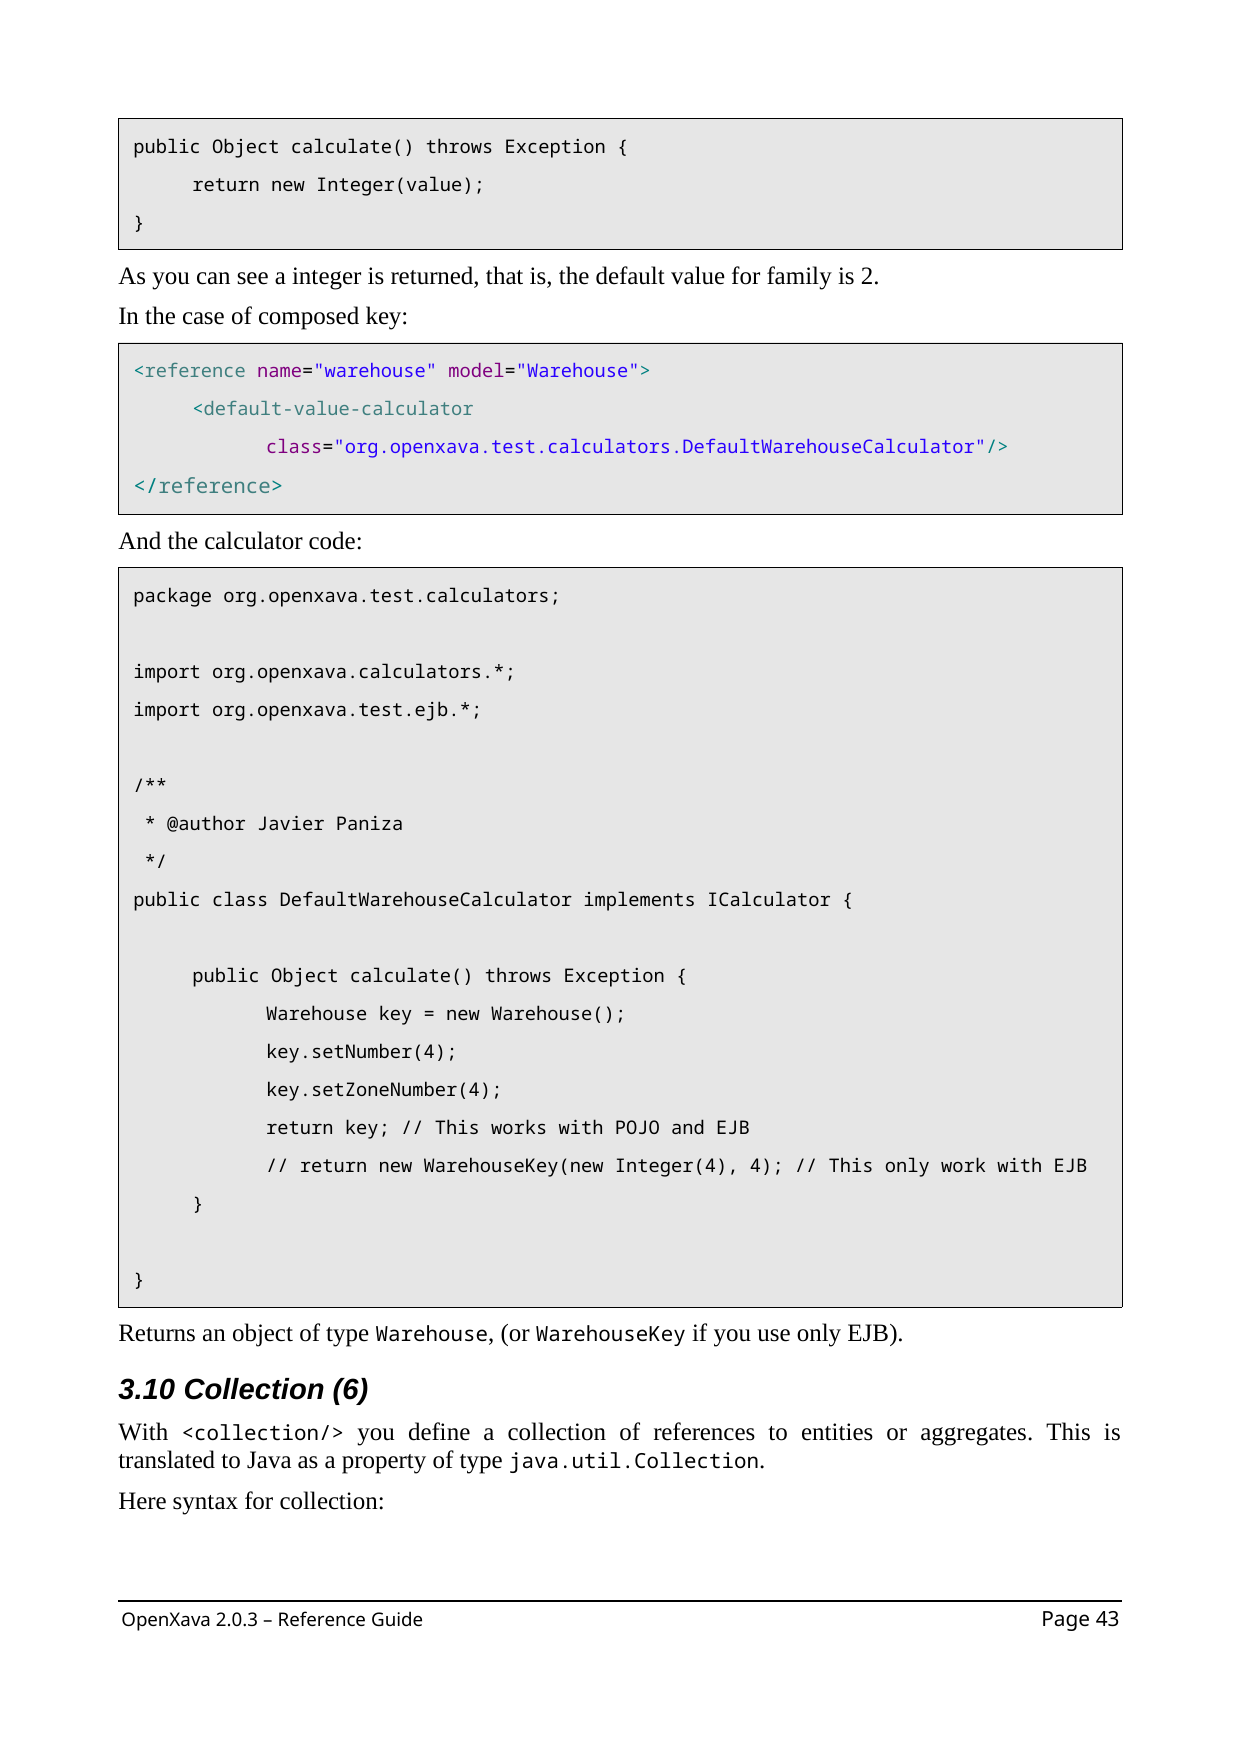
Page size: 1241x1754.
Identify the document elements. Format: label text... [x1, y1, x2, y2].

text // return new WarehouseKey(new Integer(4), 4); // This only work with EJB [119, 1137, 1122, 1176]
text class="org.openxava.test.calculators.DefaultWarehouseCalculator"/> [119, 418, 1122, 456]
text <default-value-calculator [119, 380, 1122, 418]
text return new Integer(value); [119, 156, 1122, 194]
text return key; // This works with POJO and EJB [119, 1099, 1122, 1137]
text } [119, 1252, 1122, 1307]
text </reference> [119, 456, 1122, 514]
text public Object calculate() throws Exception { [119, 947, 1122, 985]
text <reference name="warehouse" model="Warehouse"> [119, 344, 1122, 380]
text Returns an object of type Warehouse, (or WarehouseKey if you use only EJB). [118, 1319, 1122, 1348]
text public Object calculate() throws Exception { [119, 119, 1122, 156]
text * @author Javier Paniza [119, 795, 1122, 833]
text } [119, 194, 1122, 249]
text With <collection/> you define a collection of references to entities or aggregates. This is translated to Java as a property of type java.util.Collection. [118, 1418, 1122, 1474]
text } [119, 1176, 1122, 1213]
text In the case of composed key: [118, 302, 1122, 330]
text import org.openxava.calculators.*; [119, 643, 1122, 681]
text key.setZoneNumber(4); [119, 1061, 1122, 1099]
text */ [119, 833, 1122, 871]
text public class DefaultWarehouseCalculator implements ICalculator { [119, 871, 1122, 909]
subtitle Collection (6) [118, 1373, 1122, 1405]
text And the calculator code: [118, 527, 1122, 555]
text Here syntax for collection: [118, 1487, 1122, 1514]
text import org.openxava.test.ejb.*; [119, 681, 1122, 719]
text key.setNumber(4); [119, 1023, 1122, 1061]
text As you can see a integer is returned, that is, the default value for family is 2. [118, 262, 1122, 290]
text package org.openxava.test.calculators; [119, 568, 1122, 605]
text Warehouse key = new Warehouse(); [119, 985, 1122, 1023]
text /** [119, 757, 1122, 795]
